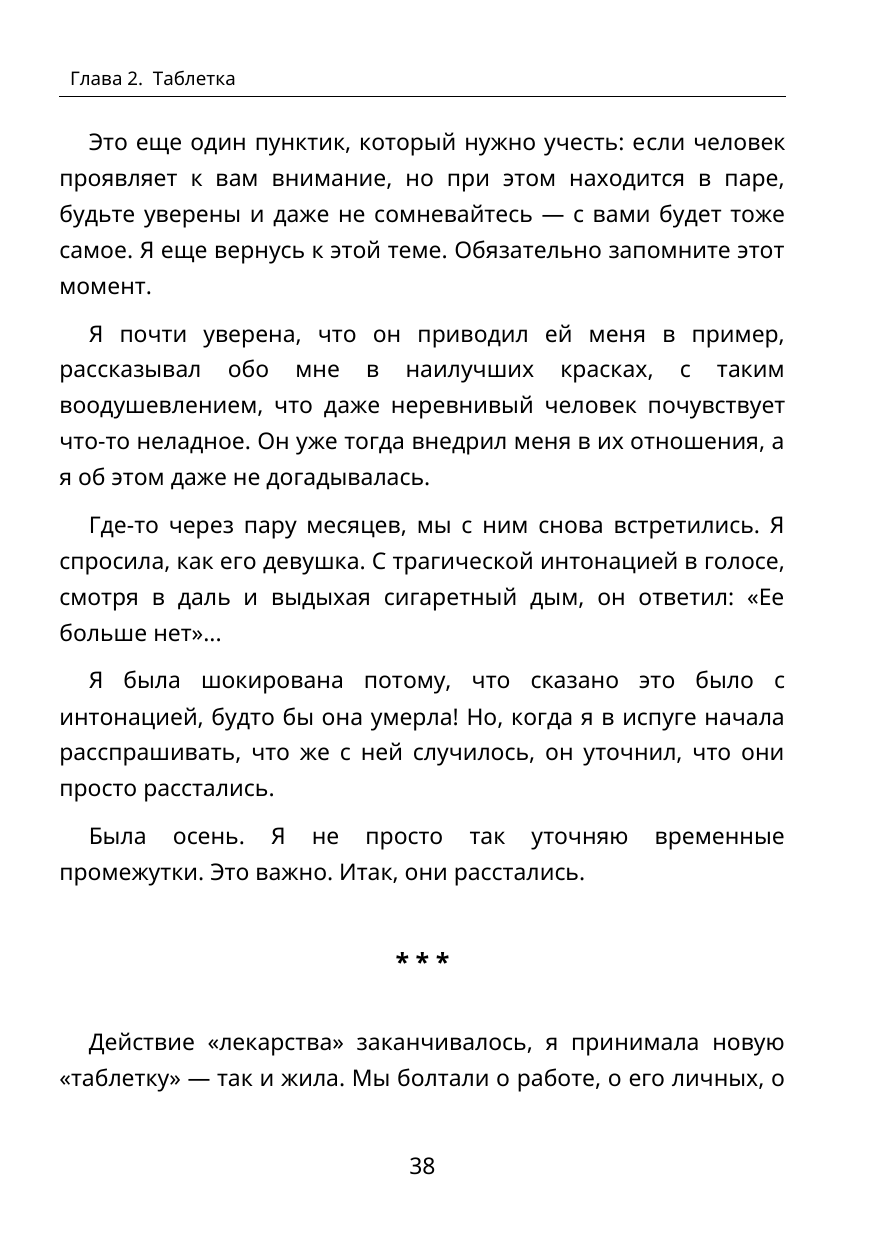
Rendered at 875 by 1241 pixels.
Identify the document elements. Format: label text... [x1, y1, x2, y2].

subtitle * * * [59, 945, 786, 979]
text Действие «лекарства» заканчивалось, я принимала новую «таблетку» — так и жила. Мы болтали о работе, о его личных, о [59, 1026, 786, 1093]
text Где-то через пару месяцев, мы с ним снова встретились. Я спросила, как его девушка. С трагической интонацией в голосе, смотря в даль и выдыхая сигаретный дым, он ответил: «Ее больше нет»... [59, 509, 786, 648]
text Это еще один пунктик, который нужно учесть: если человек проявляет к вам внимание, но при этом находится в паре, будьте уверены и даже не сомневайтесь — с вами будет тоже самое. Я еще вернусь к этой теме. Обязательно запомните этот момент. [59, 126, 786, 301]
text Была осень. Я не просто так уточняю временные промежутки. Это важно. Итак, они расстались. [59, 820, 786, 887]
text Я почти уверена, что он приводил ей меня в пример, рассказывал обо мне в наилучших красках, с таким воодушевлением, что даже неревнивый человек почувствует что-то неладное. Он уже тогда внедрил меня в их отношения, а я об этом даже не догадывалась. [59, 317, 786, 492]
text Я была шокирована потому, что сказано это было с интонацией, будто бы она умерла! Но, когда я в испуге начала расспрашивать, что же с ней случилось, он уточнил, что они просто расстались. [59, 664, 786, 803]
